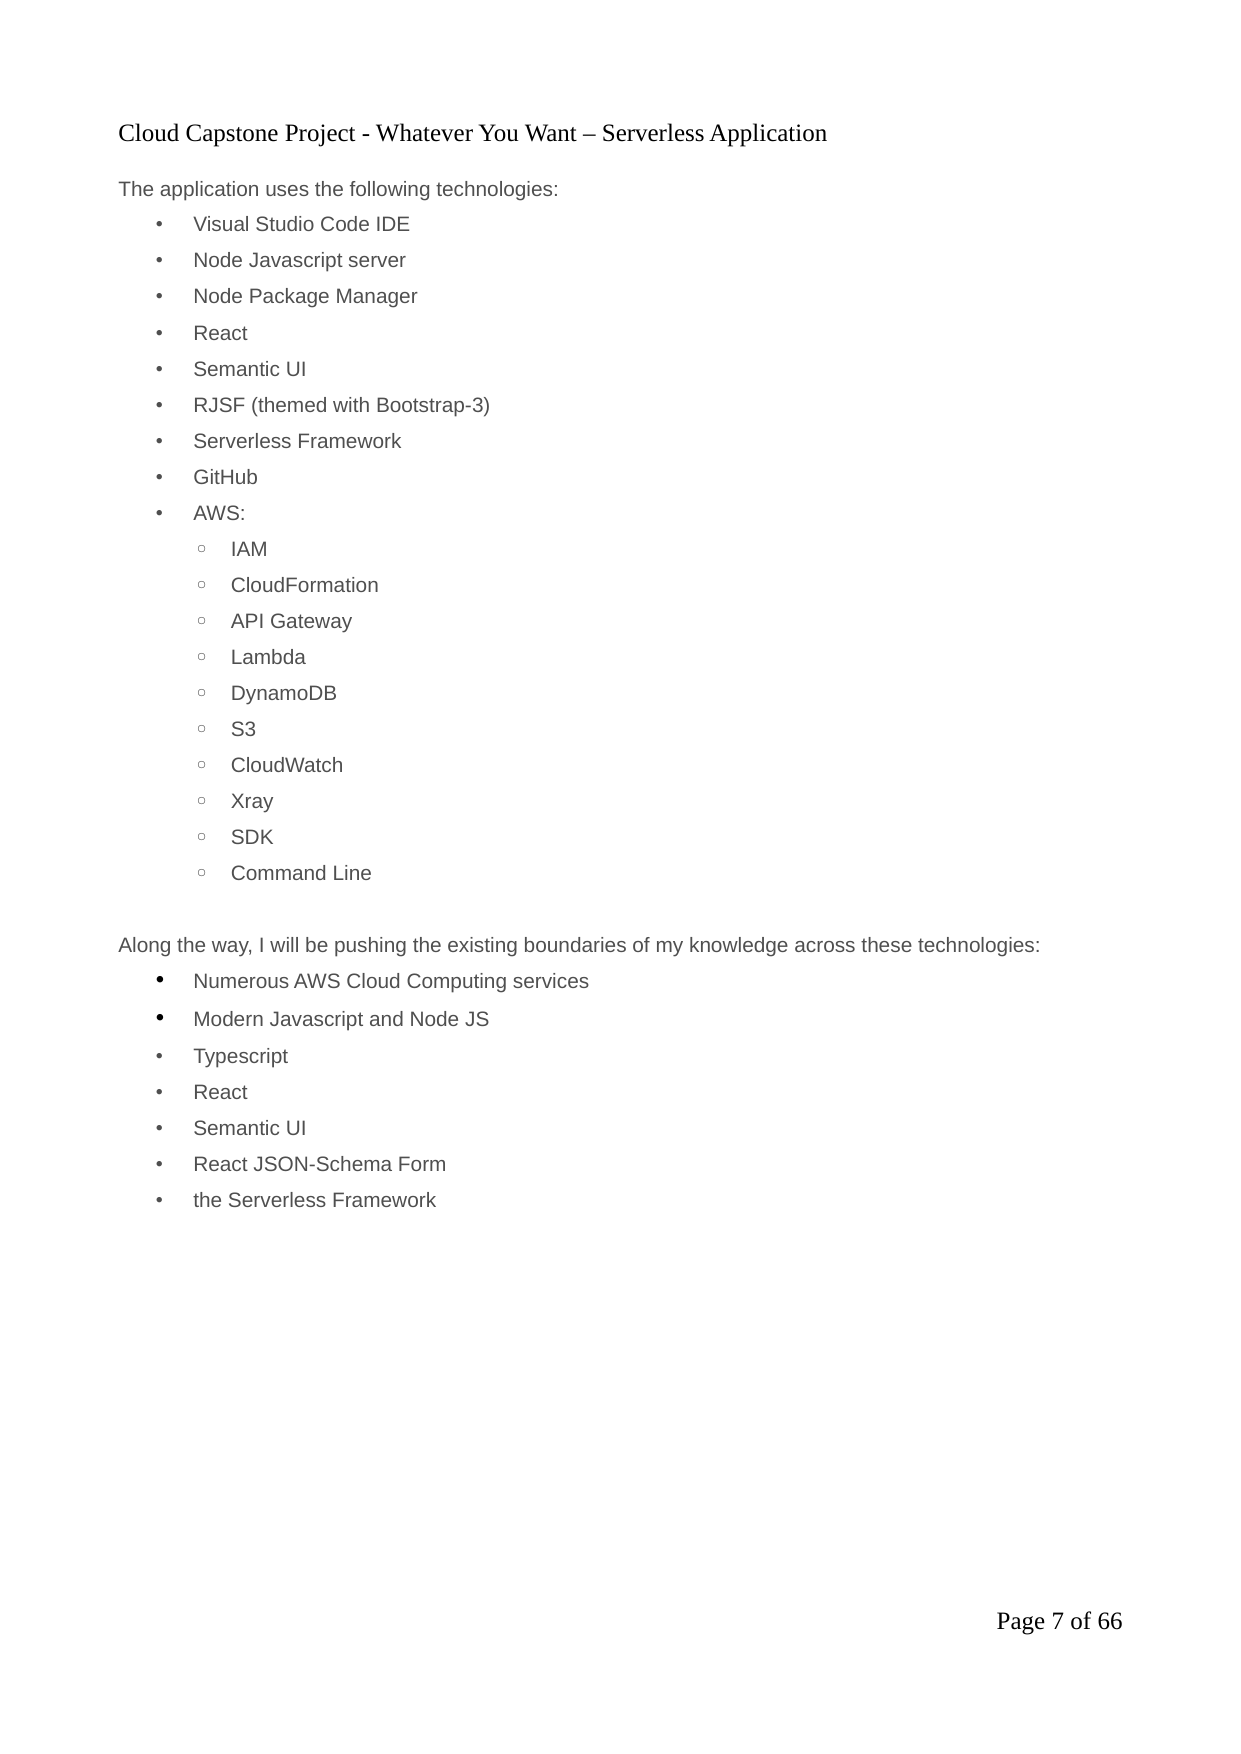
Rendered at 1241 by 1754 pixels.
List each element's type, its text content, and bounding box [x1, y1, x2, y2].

list DynamoDB [193, 681, 1122, 705]
list Xray [193, 789, 1122, 813]
list React [156, 1080, 1122, 1104]
list React JSON-Schema Form [156, 1152, 1122, 1176]
text Along the way, I will be pushing the existing boundaries of my knowledge across these technologies: [118, 933, 1122, 957]
list React [156, 320, 1122, 344]
list Visual Studio Code IDE [156, 212, 1122, 236]
list AWS: [156, 501, 1122, 525]
list API Gateway [193, 609, 1122, 633]
list Lambda [193, 645, 1122, 669]
list Modern Javascript and Node JS [156, 1006, 1122, 1031]
list RJSF (themed with Bootstrap-3) [156, 392, 1122, 417]
list GitHub [156, 464, 1122, 489]
list Node Package Manager [156, 284, 1122, 308]
list CloudFormation [193, 573, 1122, 597]
list CloudWatch [193, 753, 1122, 777]
list SDK [193, 825, 1122, 849]
list Node Javascript server [156, 248, 1122, 272]
list Semantic UI [156, 356, 1122, 381]
list the Serverless Framework [156, 1188, 1122, 1212]
text The application uses the following technologies: [118, 176, 1122, 200]
list Numerous AWS Cloud Computing services [156, 969, 1122, 994]
list Serverless Framework [156, 428, 1122, 453]
list Typescript [156, 1044, 1122, 1068]
list IAM [193, 537, 1122, 561]
list S3 [193, 717, 1122, 741]
list Semantic UI [156, 1116, 1122, 1140]
list Command Line [193, 861, 1122, 885]
